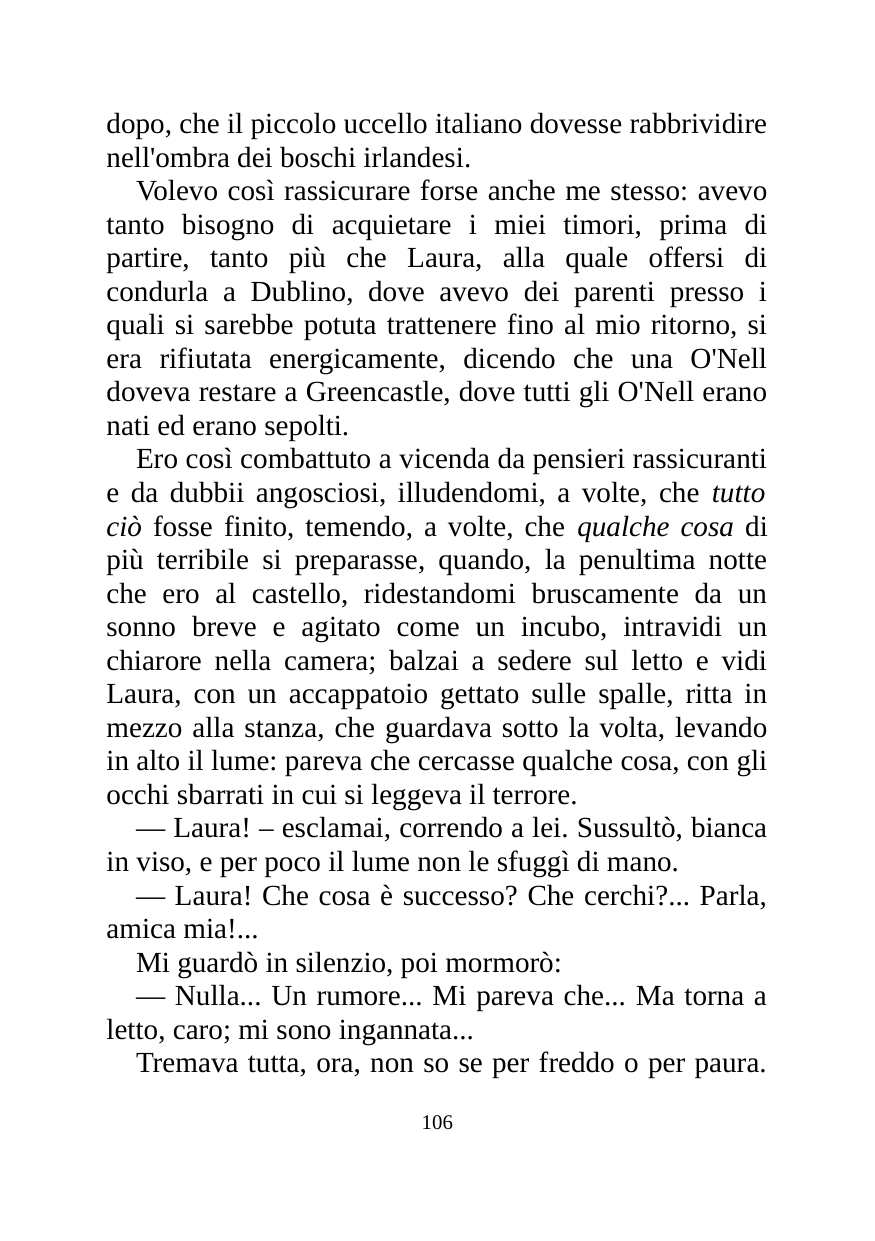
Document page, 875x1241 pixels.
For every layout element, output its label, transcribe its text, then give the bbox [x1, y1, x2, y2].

text Mi guardò in silenzio, poi mormorò: [106, 945, 768, 978]
text — Laura! – esclamai, correndo a lei. Sussultò, bianca in viso, e per poco il lume non le sfuggì di mano. [106, 811, 768, 878]
text dopo, che il piccolo uccello italiano dovesse rabbrividire nell'ombra dei boschi irlandesi. [106, 106, 768, 173]
text Volevo così rassicurare forse anche me stesso: avevo tanto bisogno di acquietare i miei timori, prima di partire, tanto più che Laura, alla quale offersi di condurla a Dublino, dove avevo dei parenti presso i quali si sarebbe potuta trattenere fino al mio ritorno, si era rifiutata energicamente, dicendo che una O'Nell doveva restare a Greencastle, dove tutti gli O'Nell erano nati ed erano sepolti. [106, 173, 768, 442]
text — Nulla... Un rumore... Mi pareva che... Ma torna a letto, caro; mi sono ingannata... [106, 978, 768, 1045]
text Tremava tutta, ora, non so se per freddo o per paura. [106, 1045, 768, 1079]
text Ero così combattuto a vicenda da pensieri rassicuranti e da dubbii angosciosi, illudendomi, a volte, che tutto ciò fosse finito, temendo, a volte, che qualche cosa di più terribile si preparasse, quando, la penultima notte che ero al castello, ridestandomi bruscamente da un sonno breve e agitato come un incubo, intravidi un chiarore nella camera; balzai a sedere sul letto e vidi Laura, con un accappatoio gettato sulle spalle, ritta in mezzo alla stanza, che guardava sotto la volta, levando in alto il lume: pareva che cercasse qualche cosa, con gli occhi sbarrati in cui si leggeva il terrore. [106, 442, 768, 811]
text — Laura! Che cosa è successo? Che cerchi?... Parla, amica mia!... [106, 878, 768, 945]
